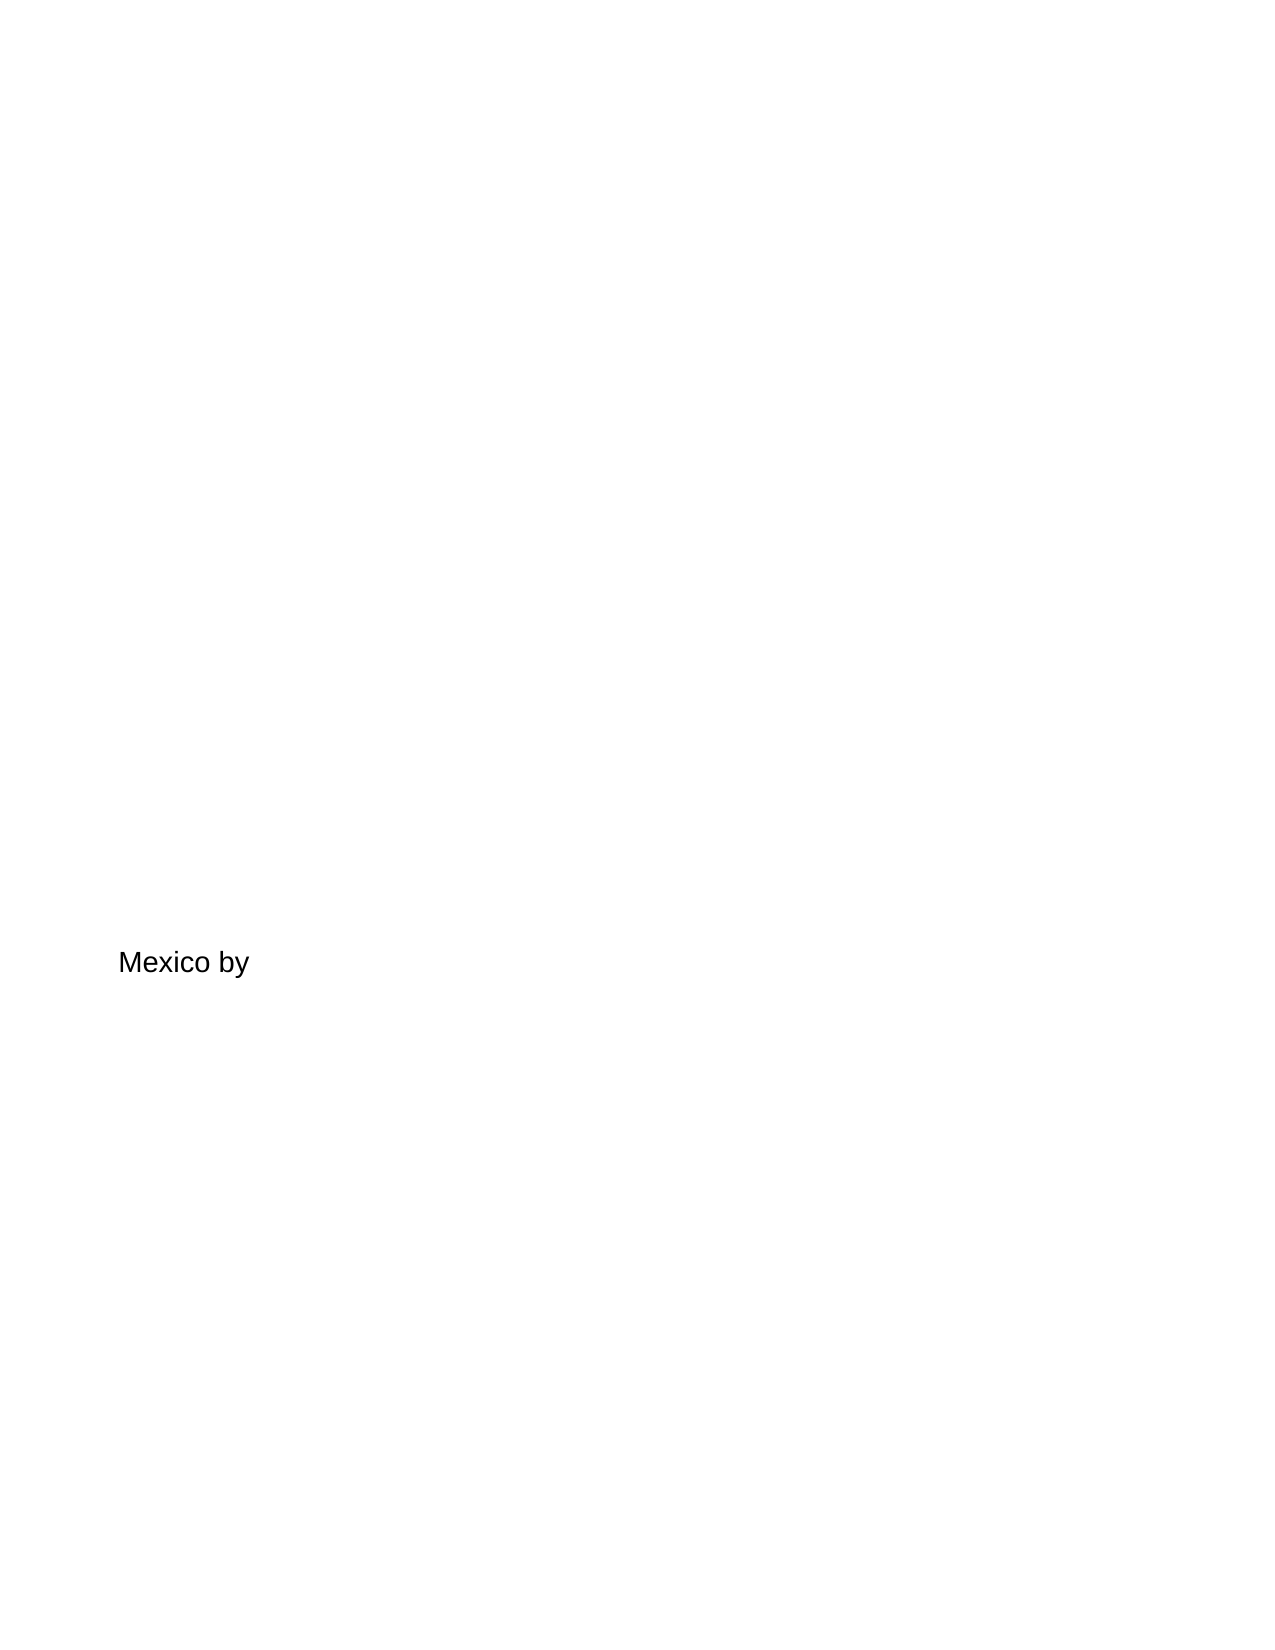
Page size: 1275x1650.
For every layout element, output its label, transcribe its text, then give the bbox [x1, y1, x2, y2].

text Mexico by [118, 945, 1157, 978]
